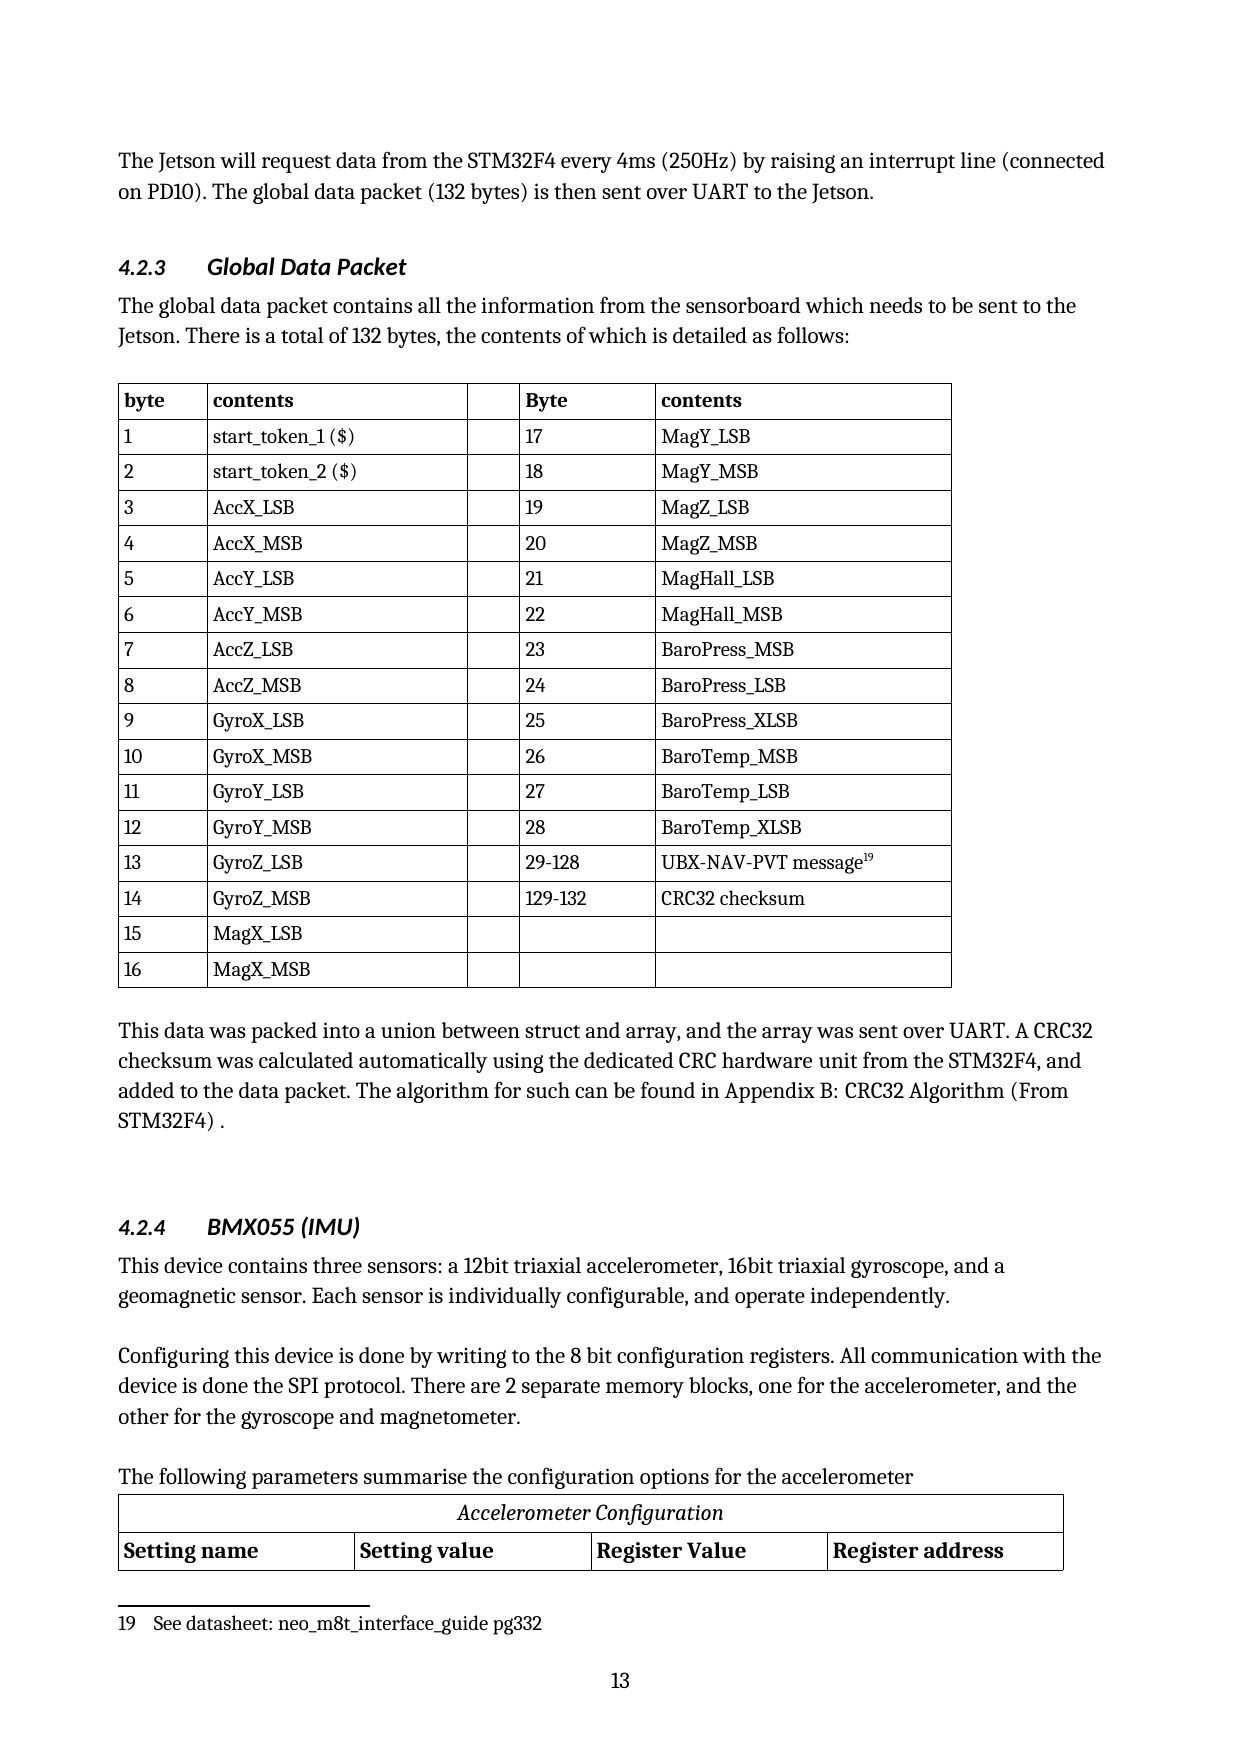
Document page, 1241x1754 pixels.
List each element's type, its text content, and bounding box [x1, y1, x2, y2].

table_cell BaroTemp_MSB [656, 740, 951, 774]
table_cell GyroY_MSB [208, 811, 467, 845]
table_cell 8 [119, 669, 207, 703]
table_cell Setting name [119, 1533, 354, 1570]
table_cell 5 [119, 562, 207, 596]
table_header contents [208, 384, 467, 419]
table_cell GyroX_LSB [208, 704, 467, 738]
table_cell [656, 917, 951, 952]
table_cell [468, 917, 519, 952]
text The Jetson will request data from the STM32F4 every 4ms (250Hz) by raising an interrupt line (connected on PD10). The global data packet (132 bytes) is then sent over UART to the Jetson. [118, 148, 1122, 205]
table_cell 12 [119, 811, 207, 845]
table_cell [468, 953, 519, 987]
table_cell 28 [520, 811, 655, 845]
table_cell AccY_LSB [208, 562, 467, 596]
table_cell MagY_LSB [656, 420, 951, 454]
table_cell [468, 420, 519, 454]
table_cell 24 [520, 669, 655, 703]
text The global data packet contains all the information from the sensorboard which needs to be sent to the Jetson. There is a total of 132 bytes, the contents of which is detailed as follows: [118, 293, 1122, 349]
table_cell [520, 953, 655, 987]
table_cell MagHall_LSB [656, 562, 951, 596]
table_cell AccZ_MSB [208, 669, 467, 703]
table_cell AccY_MSB [208, 597, 467, 632]
table_cell 14 [119, 882, 207, 916]
table_cell 3 [119, 491, 207, 525]
table_cell [468, 669, 519, 703]
text The following parameters summarise the configuration options for the accelerometer [118, 1464, 1122, 1490]
table_cell MagZ_LSB [656, 491, 951, 525]
table_cell 29-128 [520, 846, 655, 881]
table_cell MagZ_MSB [656, 526, 951, 561]
table_cell [468, 846, 519, 881]
table_cell MagX_LSB [208, 917, 467, 952]
table_cell [468, 882, 519, 916]
text This data was packed into a union between struct and array, and the array was sent over UART. A CRC32 checksum was calculated automatically using the dedicated CRC hardware unit from the STM32F4, and added to the data packet. The algorithm for such can be found in Appendix B: CRC32 Algorithm (From STM32F4) . [118, 1017, 1122, 1134]
table_cell 22 [520, 597, 655, 632]
table_cell [468, 704, 519, 738]
table_cell GyroZ_MSB [208, 882, 467, 916]
table_cell BaroTemp_LSB [656, 775, 951, 809]
table_cell [468, 775, 519, 809]
table_cell UBX-NAV-PVT message [656, 846, 951, 881]
table_cell AccZ_LSB [208, 633, 467, 667]
text Configuring this device is done by writing to the 8 bit configuration registers. All communication with the device is done the SPI protocol. There are 2 separate memory blocks, one for the accelerometer, and the other for the gyroscope and magnetometer. [118, 1343, 1122, 1430]
subtitle Global Data Packet [118, 251, 1122, 282]
table_cell BaroPress_XLSB [656, 704, 951, 738]
table_cell [468, 562, 519, 596]
table_cell 2 [119, 455, 207, 490]
table_cell 13 [119, 846, 207, 881]
table_cell CRC32 checksum [656, 882, 951, 916]
table_cell Register Value [592, 1533, 827, 1570]
table_cell Setting value [355, 1533, 591, 1570]
table_cell GyroX_MSB [208, 740, 467, 774]
table_cell AccX_LSB [208, 491, 467, 525]
table_cell 27 [520, 775, 655, 809]
table_cell BaroPress_LSB [656, 669, 951, 703]
table_cell 6 [119, 597, 207, 632]
table_header byte [119, 384, 207, 419]
table_cell MagX_MSB [208, 953, 467, 987]
table_cell [468, 633, 519, 667]
table_cell [468, 526, 519, 561]
table_cell 18 [520, 455, 655, 490]
table_cell BaroTemp_XLSB [656, 811, 951, 845]
table_cell [656, 953, 951, 987]
table_cell [468, 455, 519, 490]
table_cell 4 [119, 526, 207, 561]
table_cell [468, 491, 519, 525]
table_cell 9 [119, 704, 207, 738]
table_cell [468, 597, 519, 632]
table_cell 7 [119, 633, 207, 667]
table_cell 20 [520, 526, 655, 561]
table_cell 17 [520, 420, 655, 454]
table_cell 15 [119, 917, 207, 952]
table_header [468, 384, 519, 419]
table_cell 129-132 [520, 882, 655, 916]
table_cell GyroZ_LSB [208, 846, 467, 881]
table_cell Register address [828, 1533, 1063, 1570]
text This device contains three sensors: a 12bit triaxial accelerometer, 16bit triaxial gyroscope, and a geomagnetic sensor. Each sensor is individually configurable, and operate independently. [118, 1252, 1122, 1309]
table_cell 16 [119, 953, 207, 987]
table_cell 26 [520, 740, 655, 774]
table_cell GyroY_LSB [208, 775, 467, 809]
table_cell start_token_2 ($) [208, 455, 467, 490]
table_cell [468, 740, 519, 774]
table_cell [520, 917, 655, 952]
table_cell [468, 811, 519, 845]
table_header Accelerometer Configuration [119, 1495, 1063, 1532]
table_cell 10 [119, 740, 207, 774]
table_cell 19 [520, 491, 655, 525]
table_cell 1 [119, 420, 207, 454]
table_cell start_token_1 ($) [208, 420, 467, 454]
table_header contents [656, 384, 951, 419]
table_cell MagY_MSB [656, 455, 951, 490]
table_cell AccX_MSB [208, 526, 467, 561]
table_cell 11 [119, 775, 207, 809]
table_cell 23 [520, 633, 655, 667]
table_cell BaroPress_MSB [656, 633, 951, 667]
table_cell MagHall_MSB [656, 597, 951, 632]
table_cell 25 [520, 704, 655, 738]
table_header Byte [520, 384, 655, 419]
subtitle BMX055 (IMU) [118, 1211, 1122, 1242]
table_cell 21 [520, 562, 655, 596]
